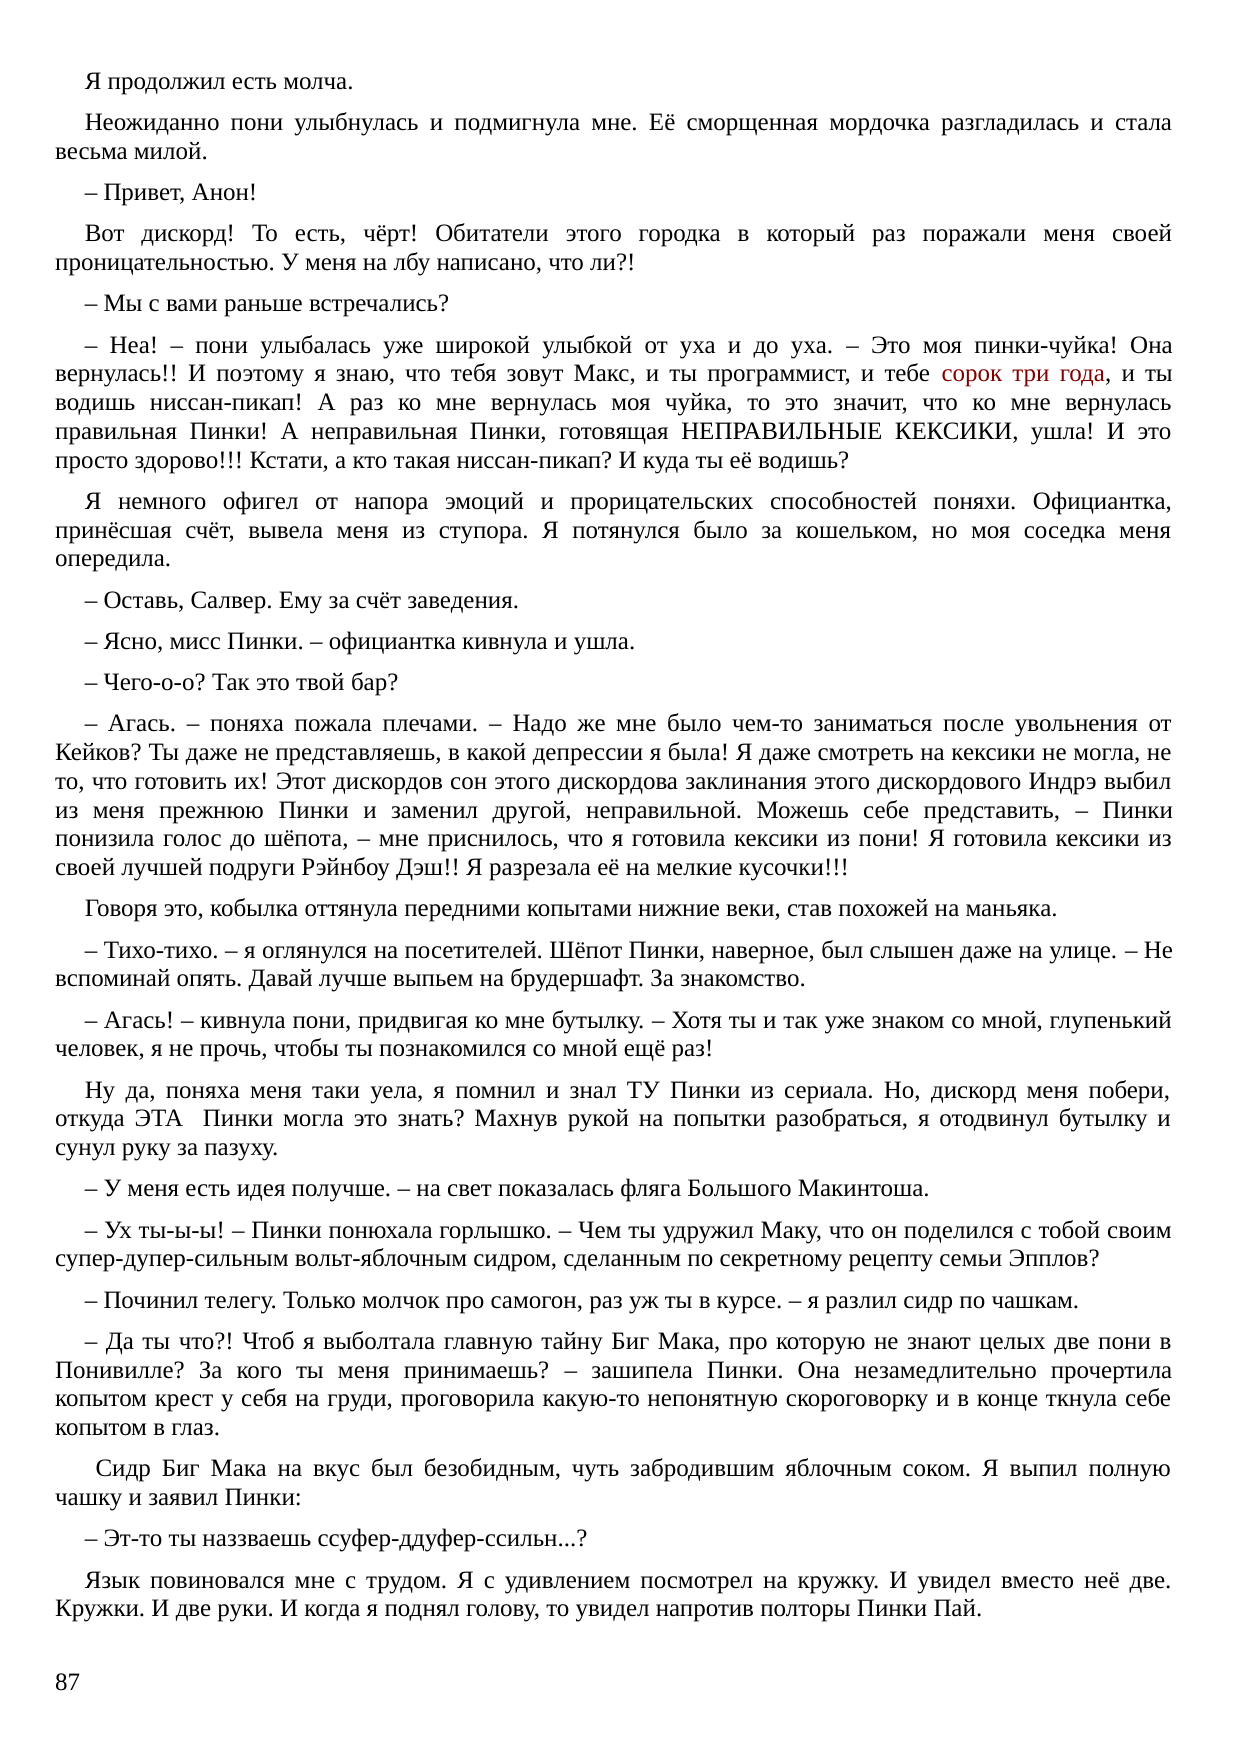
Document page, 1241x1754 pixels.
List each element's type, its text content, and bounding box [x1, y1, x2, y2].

text – У меня есть идея получше. – на свет показалась фляга Большого Макинтоша. [55, 1173, 1173, 1202]
text – Оставь, Салвер. Ему за счёт заведения. [55, 585, 1173, 613]
text – Ух ты-ы-ы! – Пинки понюхала горлышко. – Чем ты удружил Маку, что он поделился с тобой своим супер-дупер-сильным вольт-яблочным сидром, сделанным по секретному рецепту семьи Эпплов? [55, 1215, 1173, 1272]
text – Тихо-тихо. – я оглянулся на посетителей. Шёпот Пинки, наверное, был слышен даже на улице. – Не вспоминай опять. Давай лучше выпьем на брудершафт. За знакомство. [55, 935, 1173, 992]
text – Эт-то ты наззваешь ссуфер-ддуфер-ссильн...? [55, 1523, 1173, 1552]
text Я немного офигел от напора эмоций и прорицательских способностей поняхи. Официантка, принёсшая счёт, вывела меня из ступора. Я потянулся было за кошельком, но моя соседка меня опередила. [55, 486, 1173, 572]
text Язык повиновался мне с трудом. Я с удивлением посмотрел на кружку. И увидел вместо неё две. Кружки. И две руки. И когда я поднял голову, то увидел напротив полторы Пинки Пай. [55, 1565, 1173, 1622]
text – Неа! – пони улыбалась уже широкой улыбкой от уха и до уха. – Это моя пинки-чуйка! Она вернулась!! И поэтому я знаю, что тебя зовут Макс, и ты программист, и тебе сорок три года, и ты водишь ниссан-пикап! А раз ко мне вернулась моя чуйка, то это значит, что ко мне вернулась правильная Пинки! А неправильная Пинки, готовящая НЕПРАВИЛЬНЫЕ КЕКСИКИ, ушла! И это просто здорово!!! Кстати, а кто такая ниссан-пикап? И куда ты её водишь? [55, 330, 1173, 473]
text – Привет, Анон! [55, 177, 1173, 206]
text – Агась. – поняха пожала плечами. – Надо же мне было чем-то заниматься после увольнения от Кейков? Ты даже не представляешь, в какой депрессии я была! Я даже смотреть на кексики не могла, не то, что готовить их! Этот дискордов сон этого дискордова заклинания этого дискордового Индрэ выбил из меня прежнюю Пинки и заменил другой, неправильной. Можешь себе представить, – Пинки понизила голос до шёпота, – мне приснилось, что я готовила кексики из пони! Я готовила кексики из своей лучшей подруги Рэйнбоу Дэш!! Я разрезала её на мелкие кусочки!!! [55, 708, 1173, 881]
text – Ясно, мисс Пинки. – официантка кивнула и ушла. [55, 626, 1173, 655]
text Говоря это, кобылка оттянула передними копытами нижние веки, став похожей на маньяка. [55, 893, 1173, 922]
text – Агась! – кивнула пони, придвигая ко мне бутылку. – Хотя ты и так уже знаком со мной, глупенький человек, я не прочь, чтобы ты познакомился со мной ещё раз! [55, 1005, 1173, 1062]
text Вот дискорд! То есть, чёрт! Обитатели этого городка в который раз поражали меня своей проницательностью. У меня на лбу написано, что ли?! [55, 218, 1173, 276]
text Я продолжил есть молча. [55, 66, 1173, 95]
text – Чего-о-о? Так это твой бар? [55, 667, 1173, 696]
text – Починил телегу. Только молчок про самогон, раз уж ты в курсе. – я разлил сидр по чашкам. [55, 1285, 1173, 1313]
text Сидр Биг Мака на вкус был безобидным, чуть забродившим яблочным соком. Я выпил полную чашку и заявил Пинки: [55, 1453, 1173, 1511]
text Ну да, поняха меня таки уела, я помнил и знал ТУ Пинки из сериала. Но, дискорд меня побери, откуда ЭТА Пинки могла это знать? Махнув рукой на попытки разобраться, я отодвинул бутылку и сунул руку за пазуху. [55, 1075, 1173, 1161]
text – Мы с вами раньше встречались? [55, 288, 1173, 317]
text Неожиданно пони улыбнулась и подмигнула мне. Её сморщенная мордочка разгладилась и стала весьма милой. [55, 107, 1173, 165]
text – Да ты что?! Чтоб я выболтала главную тайну Биг Мака, про которую не знают целых две пони в Понивилле? За кого ты меня принимаешь? – зашипела Пинки. Она незамедлительно прочертила копытом крест у себя на груди, проговорила какую-то непонятную скороговорку и в конце ткнула себе копытом в глаз. [55, 1326, 1173, 1441]
